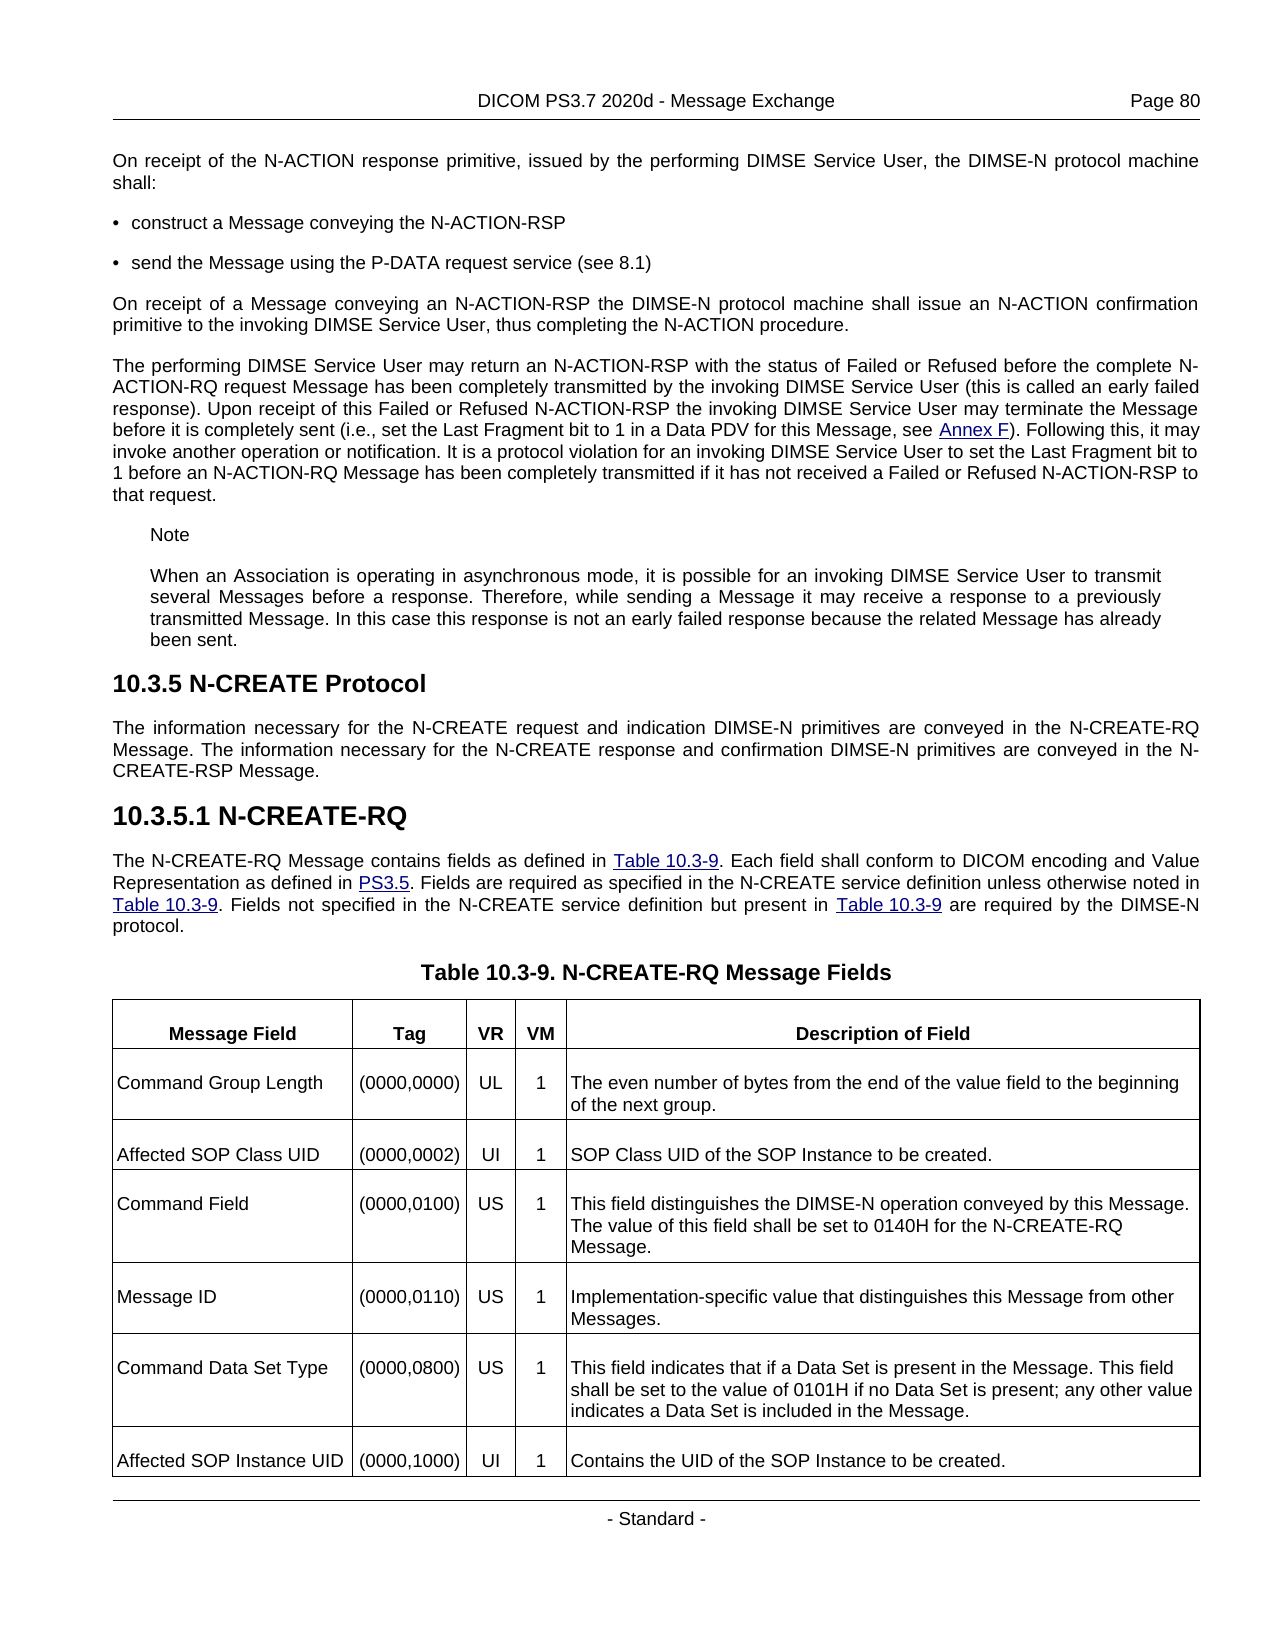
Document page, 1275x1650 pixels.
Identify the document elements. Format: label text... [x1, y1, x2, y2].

table_cell US [467, 1334, 515, 1426]
table_cell UI [467, 1120, 515, 1169]
table_cell 1 [516, 1263, 566, 1333]
table_cell (0000,0100) [353, 1170, 466, 1262]
table_header VM [516, 1000, 566, 1048]
text The N-CREATE-RQ Message contains fields as defined in Table 10.3-9. Each field shall conform to DICOM encoding and Value Representation as defined in PS3.5. Fields are required as specified in the N-CREATE service definition unless otherwise noted in Table 10.3-9. Fields not specified in the N-CREATE service definition but present in Table 10.3-9 are required by the DIMSE-N protocol. [112, 850, 1200, 937]
table_cell Contains the UID of the SOP Instance to be created. [567, 1427, 1199, 1476]
table_cell US [467, 1263, 515, 1333]
text The information necessary for the N-CREATE request and indication DIMSE-N primitives are conveyed in the N-CREATE-RQ Message. The information necessary for the N-CREATE response and confirmation DIMSE-N primitives are conveyed in the N-CREATE-RSP Message. [112, 717, 1200, 782]
table_header Message Field [113, 1000, 352, 1048]
text Note [150, 524, 1162, 546]
text • construct a Message conveying the N-ACTION-RSP [112, 212, 1200, 233]
text 10.3.5 N-CREATE Protocol [112, 669, 1200, 698]
text On receipt of a Message conveying an N-ACTION-RSP the DIMSE-N protocol machine shall issue an N-ACTION confirmation primitive to the invoking DIMSE Service User, thus completing the N-ACTION procedure. [112, 292, 1200, 336]
table_cell Implementation-specific value that distinguishes this Message from other Messages. [567, 1263, 1199, 1333]
table_cell The even number of bytes from the end of the value field to the beginning of the next group. [567, 1049, 1199, 1119]
table_cell (0000,0000) [353, 1049, 466, 1119]
text • send the Message using the P-DATA request service (see 8.1) [112, 252, 1200, 274]
text Table 10.3-9. N-CREATE-RQ Message Fields [112, 959, 1200, 985]
table_cell (0000,0800) [353, 1334, 466, 1426]
table_cell UL [467, 1049, 515, 1119]
text The performing DIMSE Service User may return an N-ACTION-RSP with the status of Failed or Refused before the complete N-ACTION-RQ request Message has been completely transmitted by the invoking DIMSE Service User (this is called an early failed response). Upon receipt of this Failed or Refused N-ACTION-RSP the invoking DIMSE Service User may terminate the Message before it is completely sent (i.e., set the Last Fragment bit to 1 in a Data PDV for this Message, see Annex F). Following this, it may invoke another operation or notification. It is a protocol violation for an invoking DIMSE Service User to set the Last Fragment bit to 1 before an N-ACTION-RQ Message has been completely transmitted if it has not received a Failed or Refused N-ACTION-RSP to that request. [112, 354, 1200, 505]
table_cell Command Group Length [113, 1049, 352, 1119]
table_header VR [467, 1000, 515, 1048]
table_cell Message ID [113, 1263, 352, 1333]
table_cell Affected SOP Instance UID [113, 1427, 352, 1476]
table_cell (0000,1000) [353, 1427, 466, 1476]
table_cell 1 [516, 1334, 566, 1426]
text On receipt of the N-ACTION response primitive, issued by the performing DIMSE Service User, the DIMSE-N protocol machine shall: [112, 150, 1200, 193]
table_cell This field distinguishes the DIMSE-N operation conveyed by this Message. The value of this field shall be set to 0140H for the N-CREATE-RQ Message. [567, 1170, 1199, 1262]
text When an Association is operating in asynchronous mode, it is possible for an invoking DIMSE Service User to transmit several Messages before a response. Therefore, while sending a Message it may receive a response to a previously transmitted Message. In this case this response is not an early failed response because the related Message has already been sent. [150, 564, 1162, 651]
table_cell Command Data Set Type [113, 1334, 352, 1426]
table_cell 1 [516, 1427, 566, 1476]
table_cell SOP Class UID of the SOP Instance to be created. [567, 1120, 1199, 1169]
table_header Description of Field [567, 1000, 1199, 1048]
table_cell US [467, 1170, 515, 1262]
text 10.3.5.1 N-CREATE-RQ [112, 800, 1200, 832]
table_cell This field indicates that if a Data Set is present in the Message. This field shall be set to the value of 0101H if no Data Set is present; any other value indicates a Data Set is included in the Message. [567, 1334, 1199, 1426]
table_header Tag [353, 1000, 466, 1048]
table_cell 1 [516, 1120, 566, 1169]
table_cell Affected SOP Class UID [113, 1120, 352, 1169]
table_cell 1 [516, 1049, 566, 1119]
table_cell UI [467, 1427, 515, 1476]
table_cell Command Field [113, 1170, 352, 1262]
table_cell 1 [516, 1170, 566, 1262]
table_cell (0000,0110) [353, 1263, 466, 1333]
table_cell (0000,0002) [353, 1120, 466, 1169]
